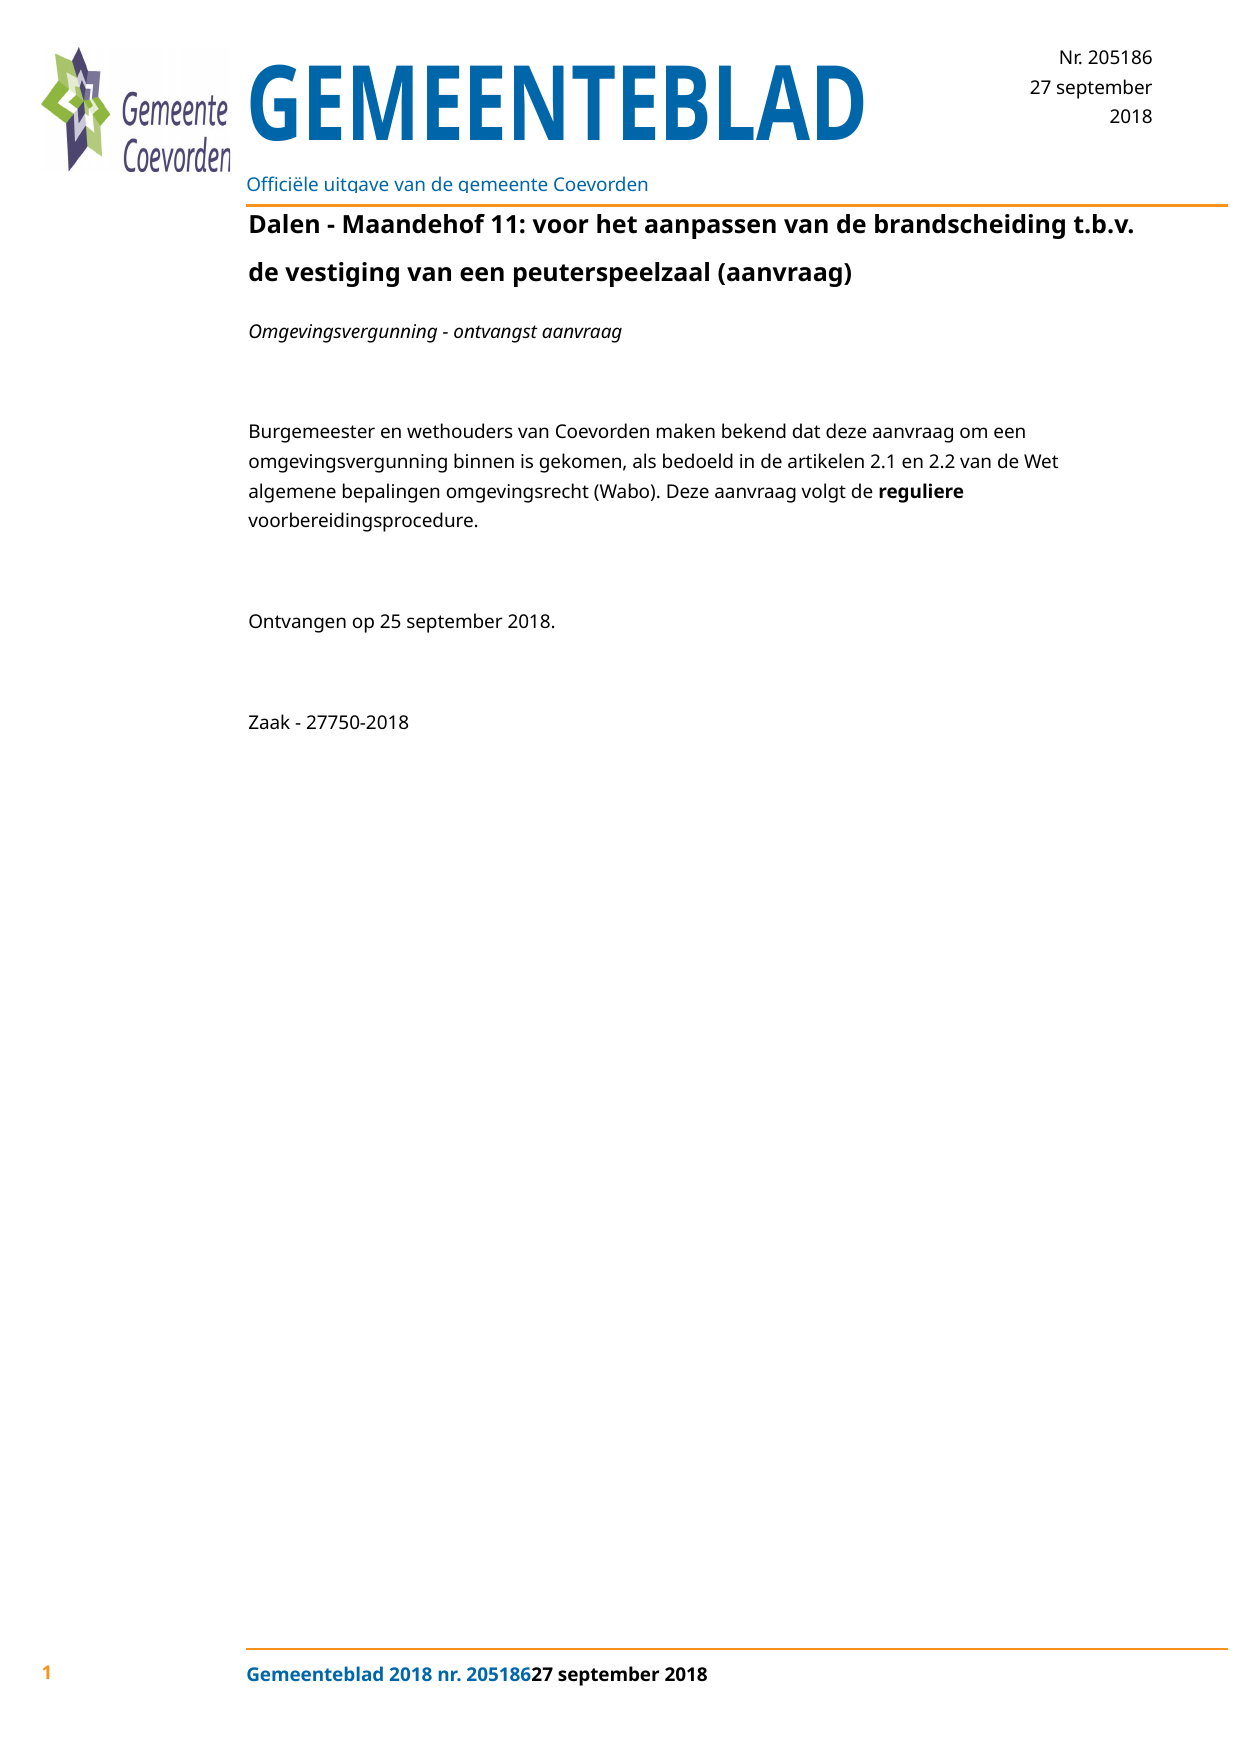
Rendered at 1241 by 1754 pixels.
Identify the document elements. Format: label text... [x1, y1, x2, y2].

text Omgevingsvergunning - ontvangst aanvraag [248, 318, 1152, 344]
text Burgemeester en wethouders van Coevorden maken bekend dat deze aanvraag om een omgevingsvergunning binnen is gekomen, als bedoeld in de artikelen 2.1 en 2.2 van de Wet algemene bepalingen omgevingsrecht (Wabo). Deze aanvraag volgt de reguliere voorbereidingsprocedure. [248, 419, 1152, 533]
text Dalen - Maandehof 11: voor het aanpassen van de brandscheiding t.b.v. de vestiging van een peuterspeelzaal (aanvraag) [248, 207, 1152, 288]
text Ontvangen op 25 september 2018. [248, 608, 1152, 634]
text Zaak - 27750-2018 [248, 709, 1152, 735]
picture [41, 47, 231, 172]
